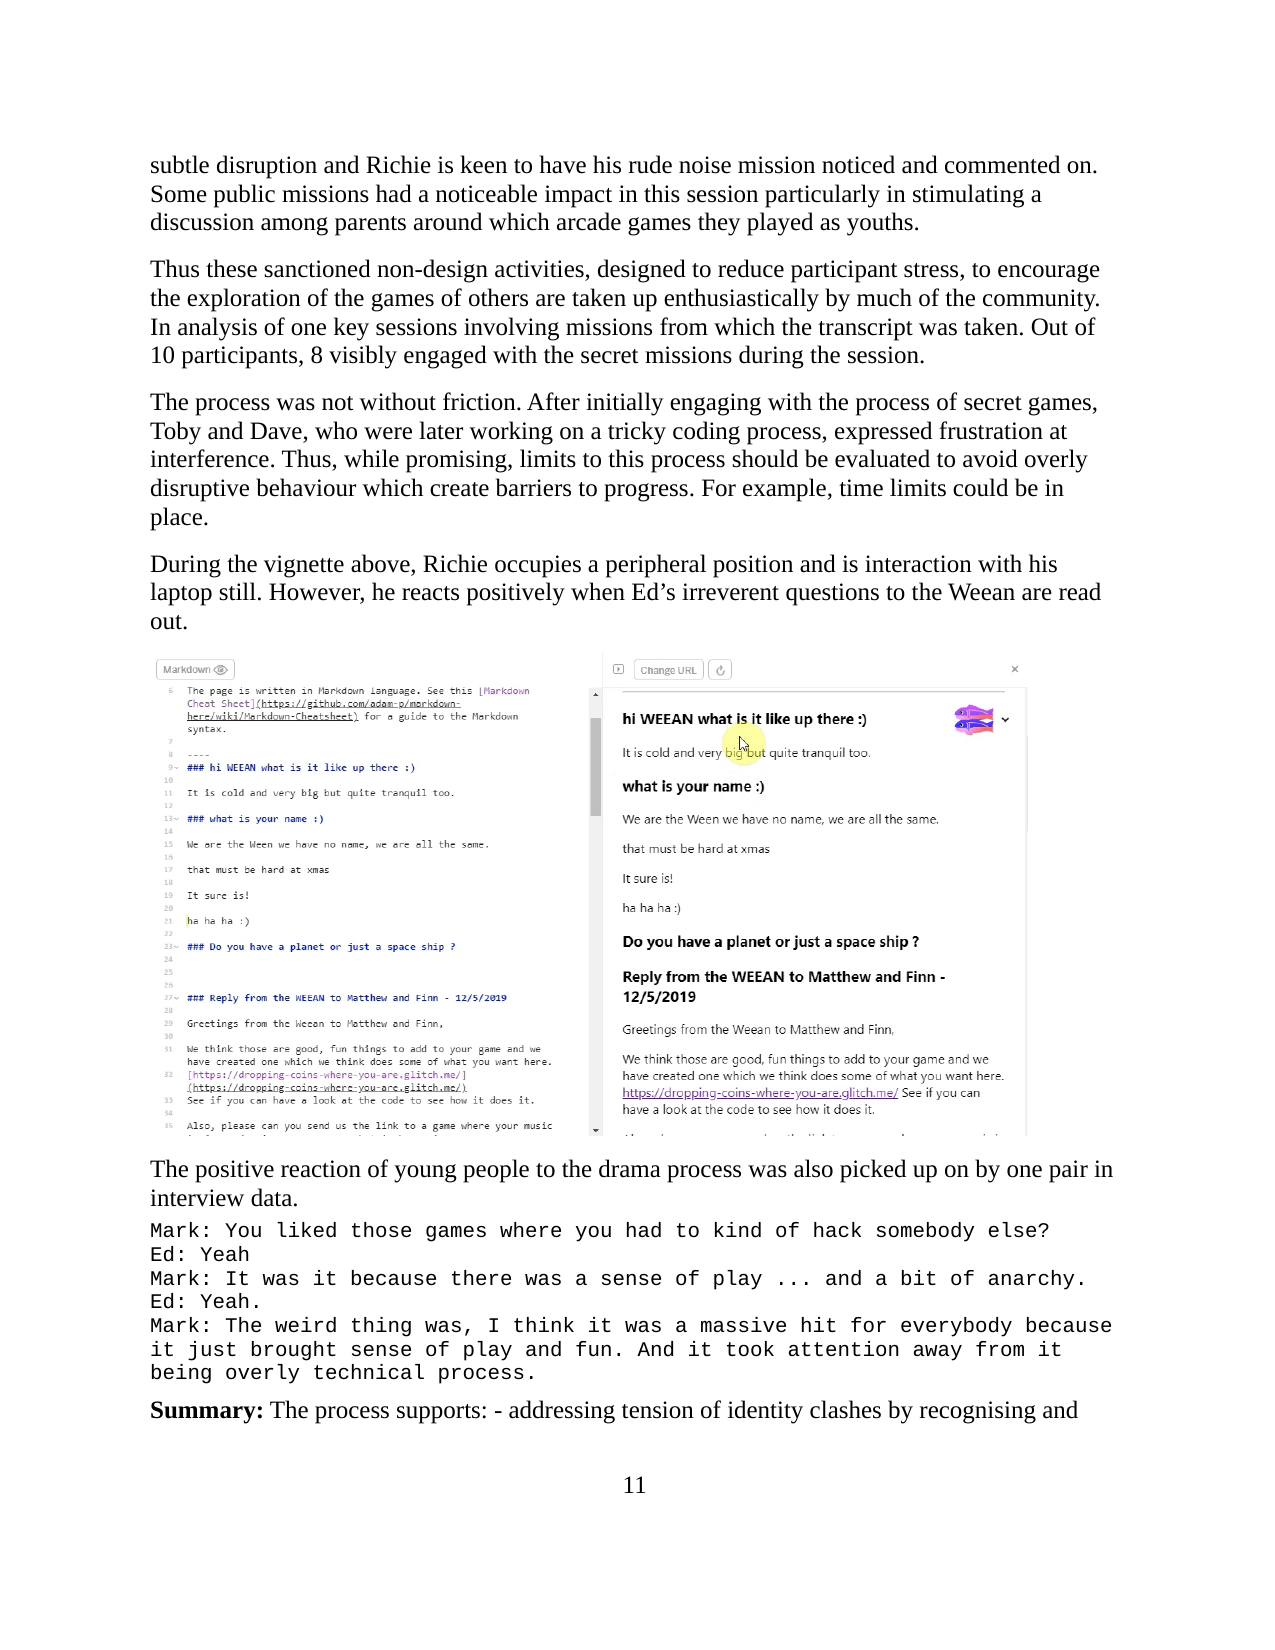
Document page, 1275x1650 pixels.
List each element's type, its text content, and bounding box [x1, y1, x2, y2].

text Mark: It was it because there was a sense of play ... and a bit of anarchy. [150, 1268, 1125, 1291]
text subtle disruption and Richie is keen to have his rude noise mission noticed and commented on. Some public missions had a noticeable impact in this session particularly in stimulating a discussion among parents around which arcade games they played as youths. [150, 150, 1125, 236]
text The process was not without friction. After initially engaging with the process of secret games, Toby and Dave, who were later working on a tricky coding process, expressed frustration at interference. Thus, while promising, limits to this process should be evaluated to avoid overly disruptive behaviour which create barriers to progress. For example, time limits could be in place. [150, 387, 1125, 531]
text Summary: The process supports: - addressing tension of identity clashes by recognising and [150, 1395, 1125, 1423]
picture [150, 652, 1028, 1136]
text Ed: Yeah. [150, 1291, 1125, 1315]
text During the vignette above, Richie occupies a peripheral position and is interaction with his laptop still. However, he reacts positively when Ed’s irreverent questions to the Weean are read out. [150, 549, 1125, 635]
text The positive reaction of young people to the drama process was also picked up on by one pair in interview data. [150, 1154, 1125, 1211]
text Thus these sanctioned non-design activities, designed to reduce participant stress, to encourage the exploration of the games of others are taken up enthusiastically by much of the community. In analysis of one key sessions involving missions from which the transcript was taken. Out of 10 participants, 8 visibly engaged with the secret missions during the session. [150, 254, 1125, 369]
text Ed: Yeah [150, 1244, 1125, 1268]
text Mark: The weird thing was, I think it was a massive hit for everybody because it just brought sense of play and fun. And it took attention away from it being overly technical process. [150, 1315, 1125, 1386]
text Mark: You liked those games where you had to kind of hack somebody else? [150, 1220, 1125, 1244]
